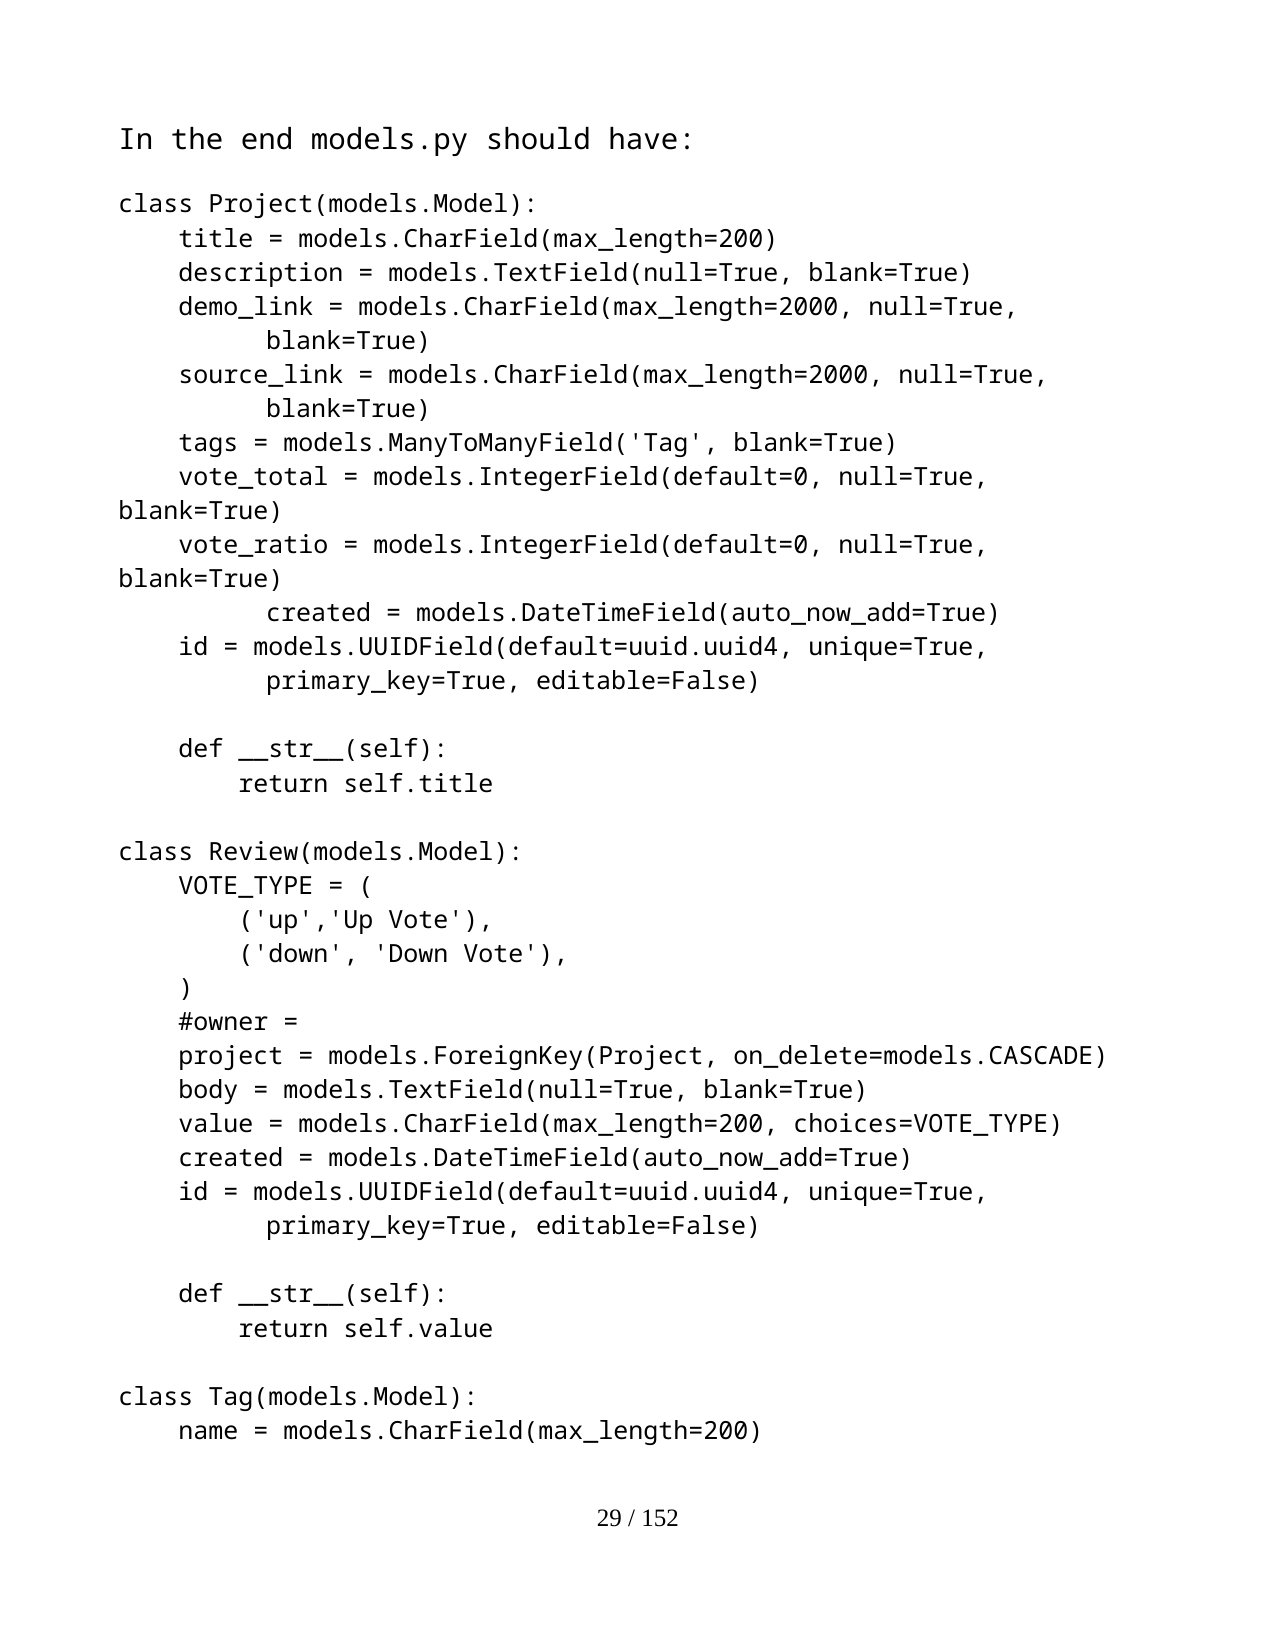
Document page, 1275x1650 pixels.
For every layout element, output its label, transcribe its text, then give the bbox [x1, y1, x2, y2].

text value = models.CharField(max_length=200, choices=VOTE_TYPE) [118, 1106, 1157, 1140]
text title = models.CharField(max_length=200) [118, 220, 1157, 254]
text return self.title [118, 765, 1157, 799]
text ) [118, 969, 1157, 1004]
text ('up','Up Vote'), [118, 901, 1157, 936]
text created = models.DateTimeField(auto_now_add=True) [118, 595, 1157, 629]
text In the end models.py should have: [118, 118, 1157, 158]
text vote_ratio = models.IntegerField(default=0, null=True, blank=True) [118, 527, 1157, 595]
text vote_total = models.IntegerField(default=0, null=True, blank=True) [118, 459, 1157, 527]
text created = models.DateTimeField(auto_now_add=True) [118, 1140, 1157, 1174]
text demo_link = models.CharField(max_length=2000, null=True, blank=True) [118, 288, 1157, 356]
text description = models.TextField(null=True, blank=True) [118, 254, 1157, 288]
text body = models.TextField(null=True, blank=True) [118, 1072, 1157, 1106]
text class Review(models.Model): [118, 833, 1157, 867]
text source_link = models.CharField(max_length=2000, null=True, blank=True) [118, 356, 1157, 424]
text return self.value [118, 1310, 1157, 1344]
text project = models.ForeignKey(Project, on_delete=models.CASCADE) [118, 1038, 1157, 1072]
text def __str__(self): [118, 731, 1157, 765]
text class Tag(models.Model): [118, 1378, 1157, 1412]
text id = models.UUIDField(default=uuid.uuid4, unique=True, primary_key=True, editable=False) [118, 1174, 1157, 1242]
text VOTE_TYPE = ( [118, 867, 1157, 901]
text tags = models.ManyToManyField('Tag', blank=True) [118, 424, 1157, 459]
text id = models.UUIDField(default=uuid.uuid4, unique=True, primary_key=True, editable=False) [118, 629, 1157, 697]
text #owner = [118, 1004, 1157, 1038]
text name = models.CharField(max_length=200) [118, 1412, 1157, 1446]
text ('down', 'Down Vote'), [118, 936, 1157, 969]
text def __str__(self): [118, 1276, 1157, 1310]
text class Project(models.Model): [118, 186, 1157, 220]
